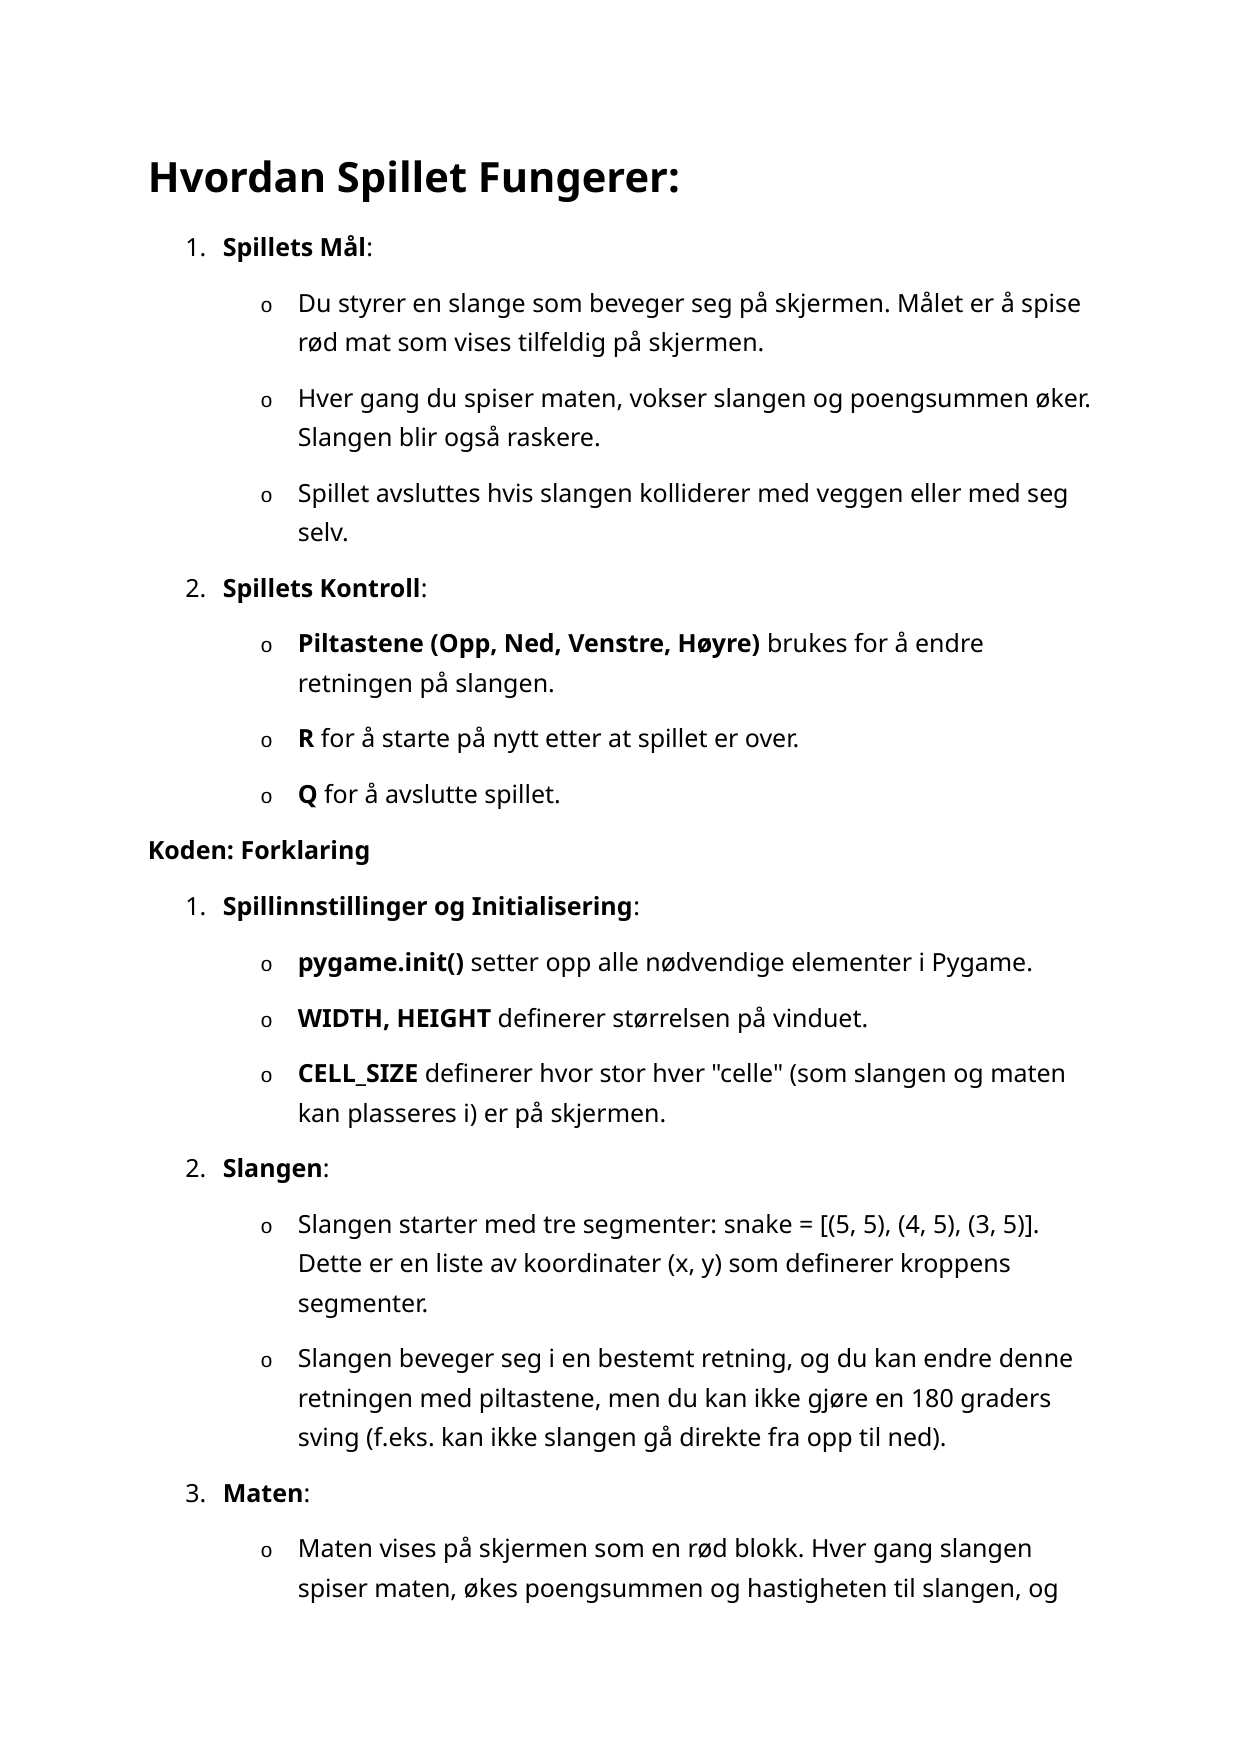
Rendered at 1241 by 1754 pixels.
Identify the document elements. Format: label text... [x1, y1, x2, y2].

list Slangen: [185, 1151, 1093, 1185]
list Slangen beveger seg i en bestemt retning, og du kan endre denne retningen med piltastene, men du kan ikke gjøre en 180 graders sving (f.eks. kan ikke slangen gå direkte fra opp til ned). [260, 1341, 1093, 1453]
text Koden: Forklaring [148, 833, 1093, 867]
list Spillets Kontroll: [185, 570, 1093, 604]
list Spillets Mål: [185, 229, 1093, 263]
list Hver gang du spiser maten, vokser slangen og poengsummen øker. Slangen blir også raskere. [260, 380, 1093, 453]
list Piltastene (Opp, Ned, Venstre, Høyre) brukes for å endre retningen på slangen. [260, 626, 1093, 699]
list pygame.init() setter opp alle nødvendige elementer i Pygame. [260, 944, 1093, 978]
list Spillinnstillinger og Initialisering: [185, 889, 1093, 923]
list Slangen starter med tre segmenter: snake = [(5, 5), (4, 5), (3, 5)]. Dette er en liste av koordinater (x, y) som definerer kroppens segmenter. [260, 1207, 1093, 1319]
list Maten vises på skjermen som en rød blokk. Hver gang slangen spiser maten, økes poengsummen og hastigheten til slangen, og [260, 1531, 1093, 1604]
list Du styrer en slange som beveger seg på skjermen. Målet er å spise rød mat som vises tilfeldig på skjermen. [260, 285, 1093, 358]
list Spillet avsluttes hvis slangen kolliderer med veggen eller med seg selv. [260, 475, 1093, 548]
list Maten: [185, 1475, 1093, 1509]
list R for å starte på nytt etter at spillet er over. [260, 721, 1093, 755]
list WIDTH, HEIGHT definerer størrelsen på vinduet. [260, 1000, 1093, 1034]
list CELL_SIZE definerer hvor stor hver "celle" (som slangen og maten kan plasseres i) er på skjermen. [260, 1056, 1093, 1129]
list Q for å avslutte spillet. [260, 777, 1093, 811]
text Hvordan Spillet Fungerer: [148, 148, 1093, 204]
